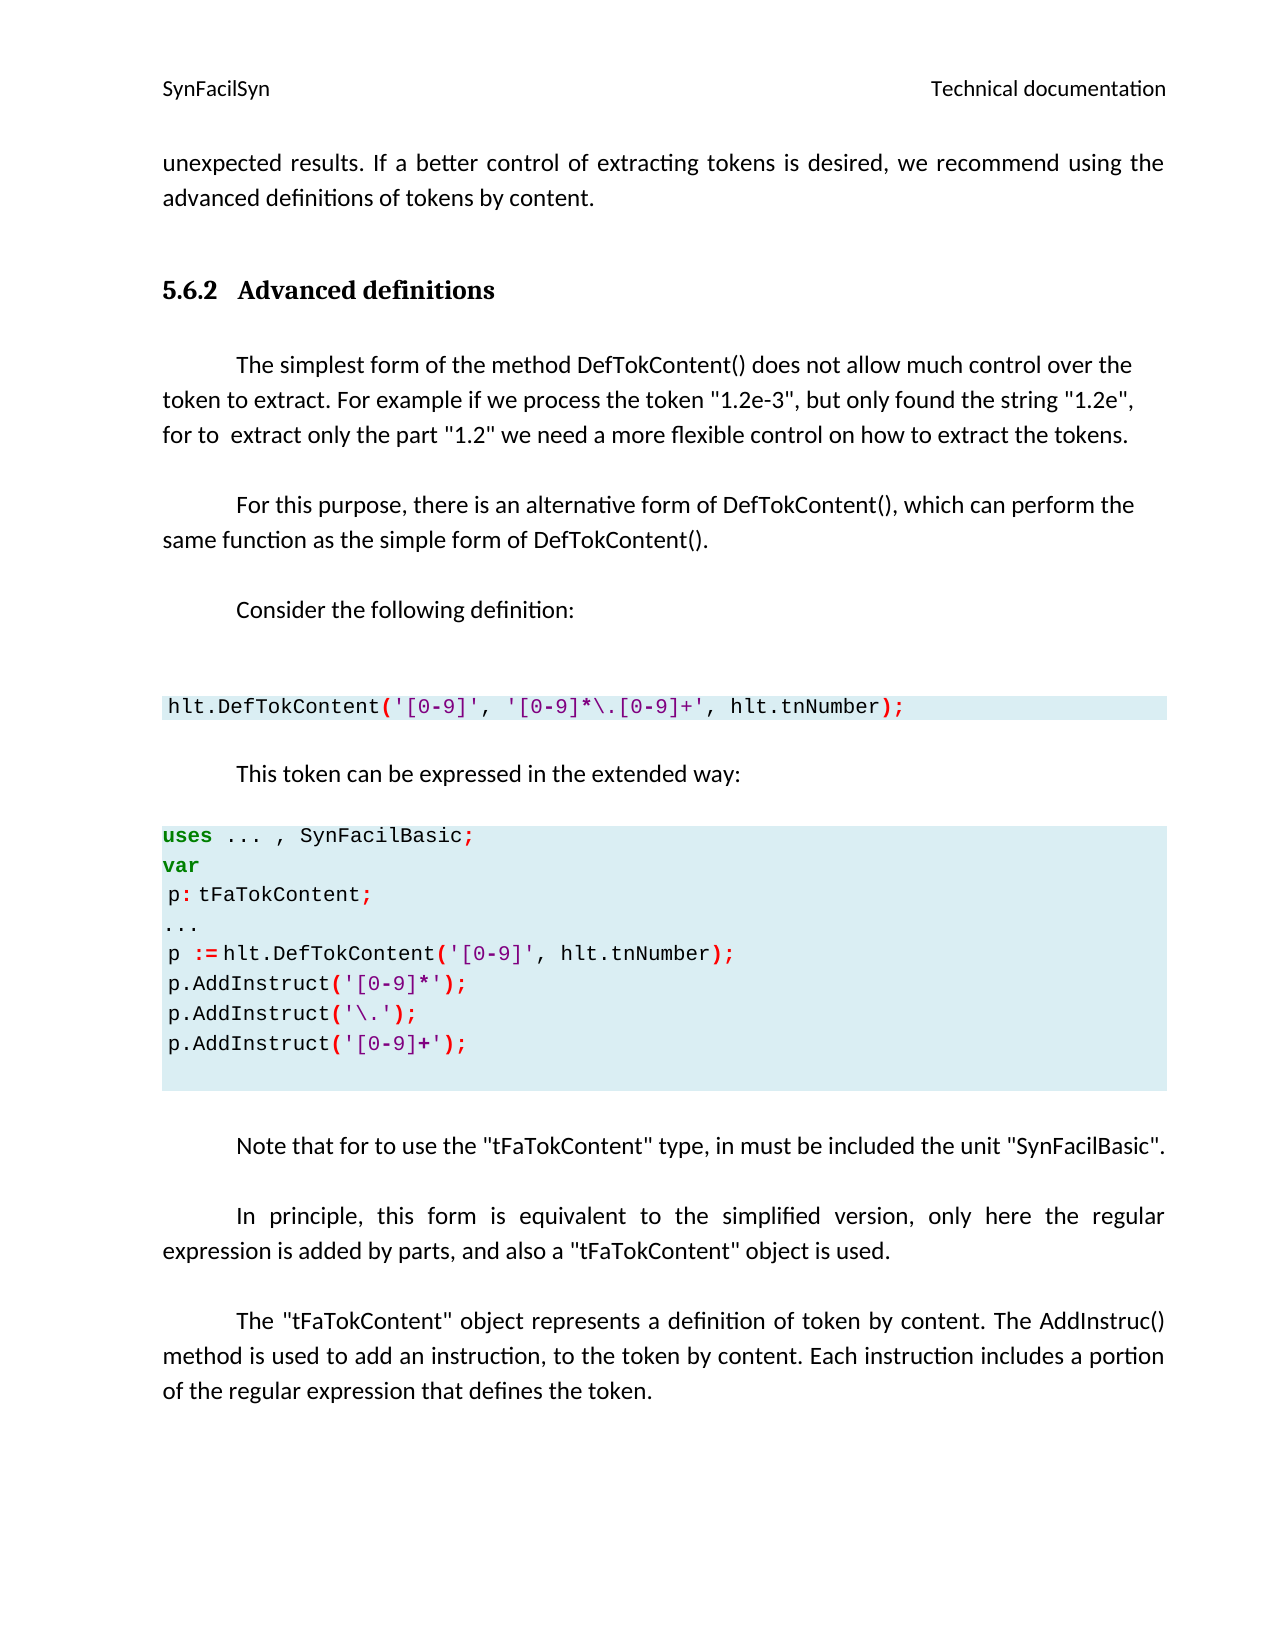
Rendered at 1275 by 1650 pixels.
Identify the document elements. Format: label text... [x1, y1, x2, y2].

text p.AddInstruct('[0-9]+'); [162, 1033, 1167, 1057]
text ... [162, 914, 1167, 938]
text p := hlt.DefTokContent('[0-9]', hlt.tnNumber); [162, 943, 1167, 967]
text The "tFaTokContent" object represents a definition of token by content. The AddInstruc() method is used to add an instruction, to the token by content. Each instruction includes a portion of the regular expression that defines the token. [162, 1270, 1167, 1405]
text p.AddInstruct('[0-9]*'); [162, 973, 1167, 997]
text hlt.DefTokContent('[0-9]', '[0-9]*\.[0-9]+', hlt.tnNumber); [162, 696, 1167, 720]
text unexpected results. If a better control of extracting tokens is desired, we recommend using the advanced definitions of tokens by content. [162, 148, 1167, 213]
subtitle Advanced definitions [162, 275, 1167, 306]
text Note that for to use the "tFaTokContent" type, in must be included the unit "SynFacilBasic". [162, 1130, 1167, 1160]
text var [162, 855, 1167, 878]
text p: tFaTokContent; [162, 884, 1167, 908]
text uses ... , SynFacilBasic; [162, 826, 1167, 849]
text In principle, this form is equivalent to the simplified version, only here the regular expression is added by parts, and also a "tFaTokContent" object is used. [162, 1165, 1167, 1265]
text p.AddInstruct('\.'); [162, 1003, 1167, 1027]
text The simplest form of the method DefTokContent() does not allow much control over the token to extract. For example if we process the token "1.2e-3", but only found the string "1.2e", for to extract only the part "1.2" we need a more flexible control on how to extract the tokens. For this purpose, there is an alternative form of DefTokContent(), which can perform the same function as the simple form of DefTokContent(). Consider the following definition: [162, 349, 1167, 624]
text This token can be expressed in the extended way: [162, 758, 1167, 789]
